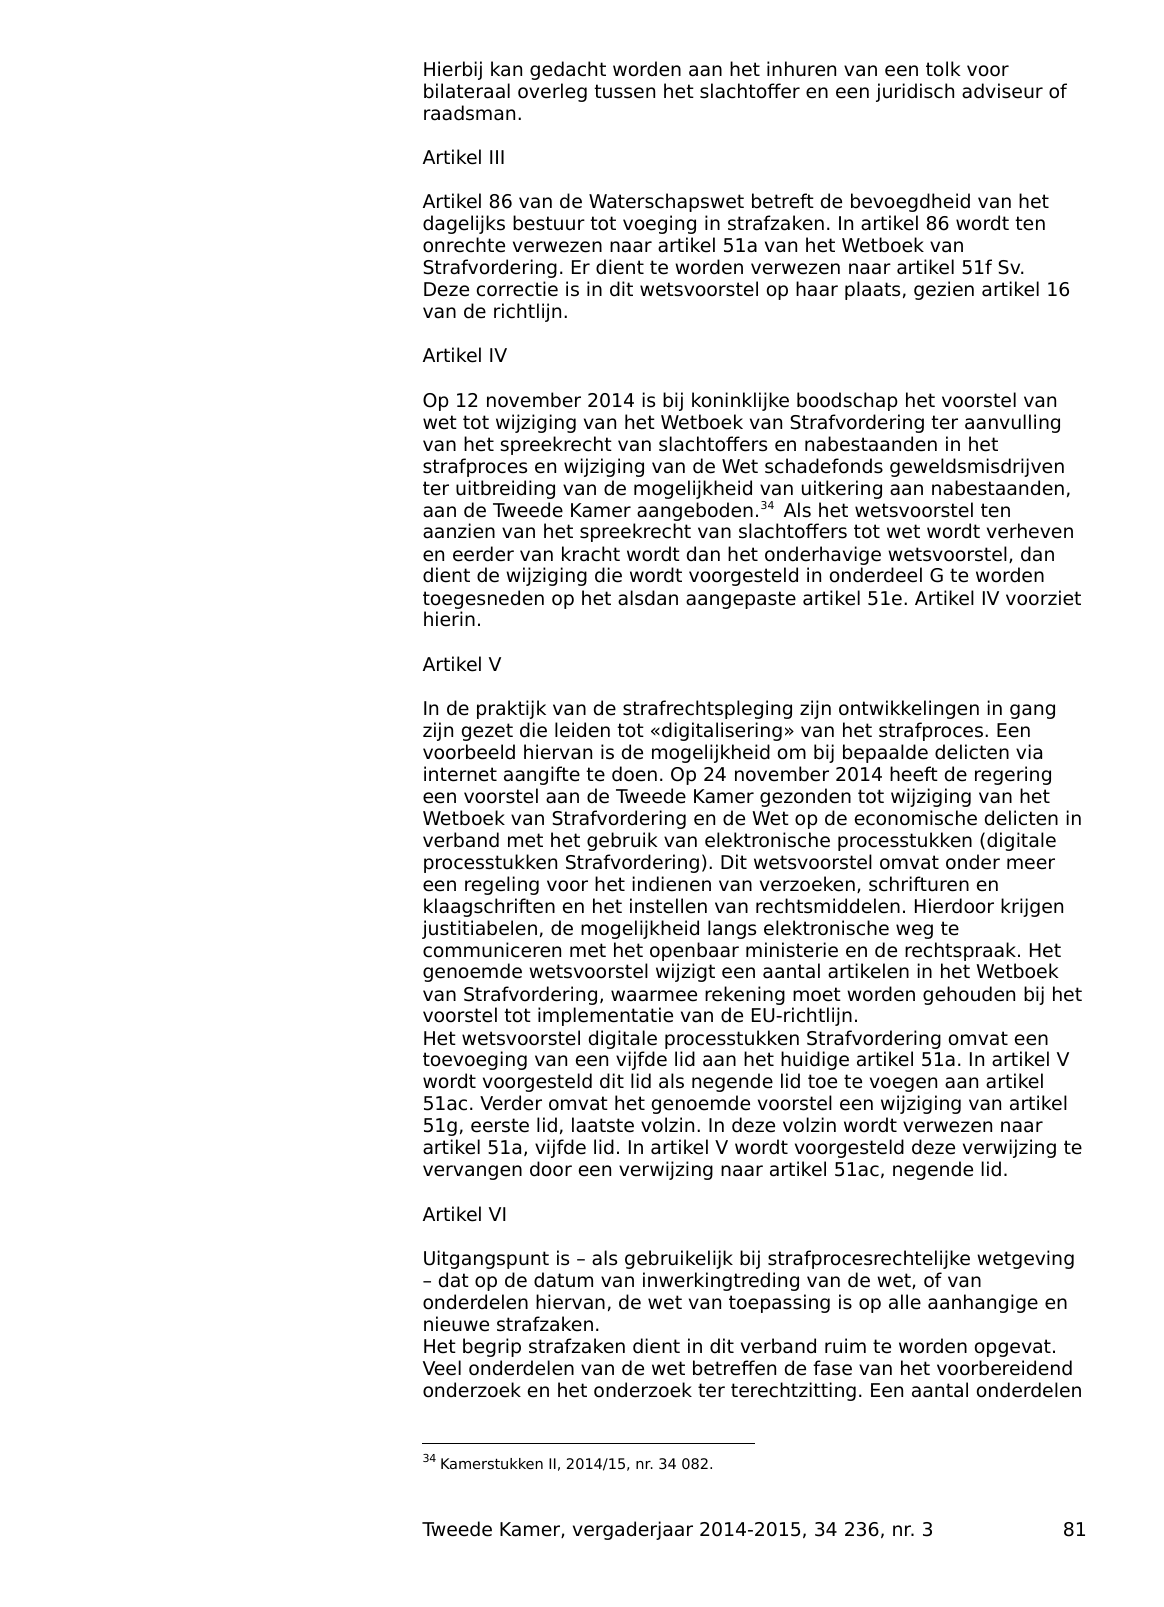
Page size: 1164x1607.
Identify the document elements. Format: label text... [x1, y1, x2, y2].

text Het wetsvoorstel digitale processtukken Strafvordering omvat een toevoeging van een vijfde lid aan het huidige artikel 51a. In artikel V wordt voorgesteld dit lid als negende lid toe te voegen aan artikel 51ac. Verder omvat het genoemde voorstel een wijziging van artikel 51g, eerste lid, laatste volzin. In deze volzin wordt verwezen naar artikel 51a, vijfde lid. In artikel V wordt voorgesteld deze verwijzing te vervangen door een verwijzing naar artikel 51ac, negende lid. [422, 1027, 1087, 1181]
text Op 12 november 2014 is bij koninklijke boodschap het voorstel van wet tot wijziging van het Wetboek van Strafvordering ter aanvulling van het spreekrecht van slachtoffers en nabestaanden in het strafproces en wijziging van de Wet schadefonds geweldsmisdrijven ter uitbreiding van de mogelijkheid van uitkering aan nabestaanden, aan de Tweede Kamer aangeboden. Als het wetsvoorstel ten aanzien van het spreekrecht van slachtoffers tot wet wordt verheven en eerder van kracht wordt dan het onderhavige wetsvoorstel, dan dient de wijziging die wordt voorgesteld in onderdeel G te worden toegesneden op het alsdan aangepaste artikel 51e. Artikel IV voorziet hierin. [422, 389, 1087, 631]
text Hierbij kan gedacht worden aan het inhuren van een tolk voor bilateraal overleg tussen het slachtoffer en een juridisch adviseur of raadsman. [422, 59, 1087, 125]
text Kamerstukken II, 2014/15, nr. 34 082. [422, 1452, 1087, 1474]
text In de praktijk van de strafrechtspleging zijn ontwikkelingen in gang zijn gezet die leiden tot «digitalisering» van het strafproces. Een voorbeeld hiervan is de mogelijkheid om bij bepaalde delicten via internet aangifte te doen. Op 24 november 2014 heeft de regering een voorstel aan de Tweede Kamer gezonden tot wijziging van het Wetboek van Strafvordering en de Wet op de economische delicten in verband met het gebruik van elektronische processtukken (digitale processtukken Strafvordering). Dit wetsvoorstel omvat onder meer een regeling voor het indienen van verzoeken, schrifturen en klaagschriften en het instellen van rechtsmiddelen. Hierdoor krijgen justitiabelen, de mogelijkheid langs elektronische weg te communiceren met het openbaar ministerie en de rechtspraak. Het genoemde wetsvoorstel wijzigt een aantal artikelen in het Wetboek van Strafvordering, waarmee rekening moet worden gehouden bij het voorstel tot implementatie van de EU-richtlijn. [422, 698, 1087, 1027]
text Het begrip strafzaken dient in dit verband ruim te worden opgevat. Veel onderdelen van de wet betreffen de fase van het voorbereidend onderzoek en het onderzoek ter terechtzitting. Een aantal onderdelen [422, 1336, 1087, 1401]
subtitle Artikel VI [422, 1203, 1087, 1225]
text Uitgangspunt is – als gebruikelijk bij strafprocesrechtelijke wetgeving – dat op de datum van inwerkingtreding van de wet, of van onderdelen hiervan, de wet van toepassing is op alle aanhangige en nieuwe strafzaken. [422, 1248, 1087, 1336]
subtitle Artikel V [422, 653, 1087, 676]
text Artikel 86 van de Waterschapswet betreft de bevoegdheid van het dagelijks bestuur tot voeging in strafzaken. In artikel 86 wordt ten onrechte verwezen naar artikel 51a van het Wetboek van Strafvordering. Er dient te worden verwezen naar artikel 51f Sv. [422, 191, 1087, 279]
text Deze correctie is in dit wetsvoorstel op haar plaats, gezien artikel 16 van de richtlijn. [422, 279, 1087, 323]
subtitle Artikel III [422, 147, 1087, 169]
subtitle Artikel IV [422, 345, 1087, 367]
